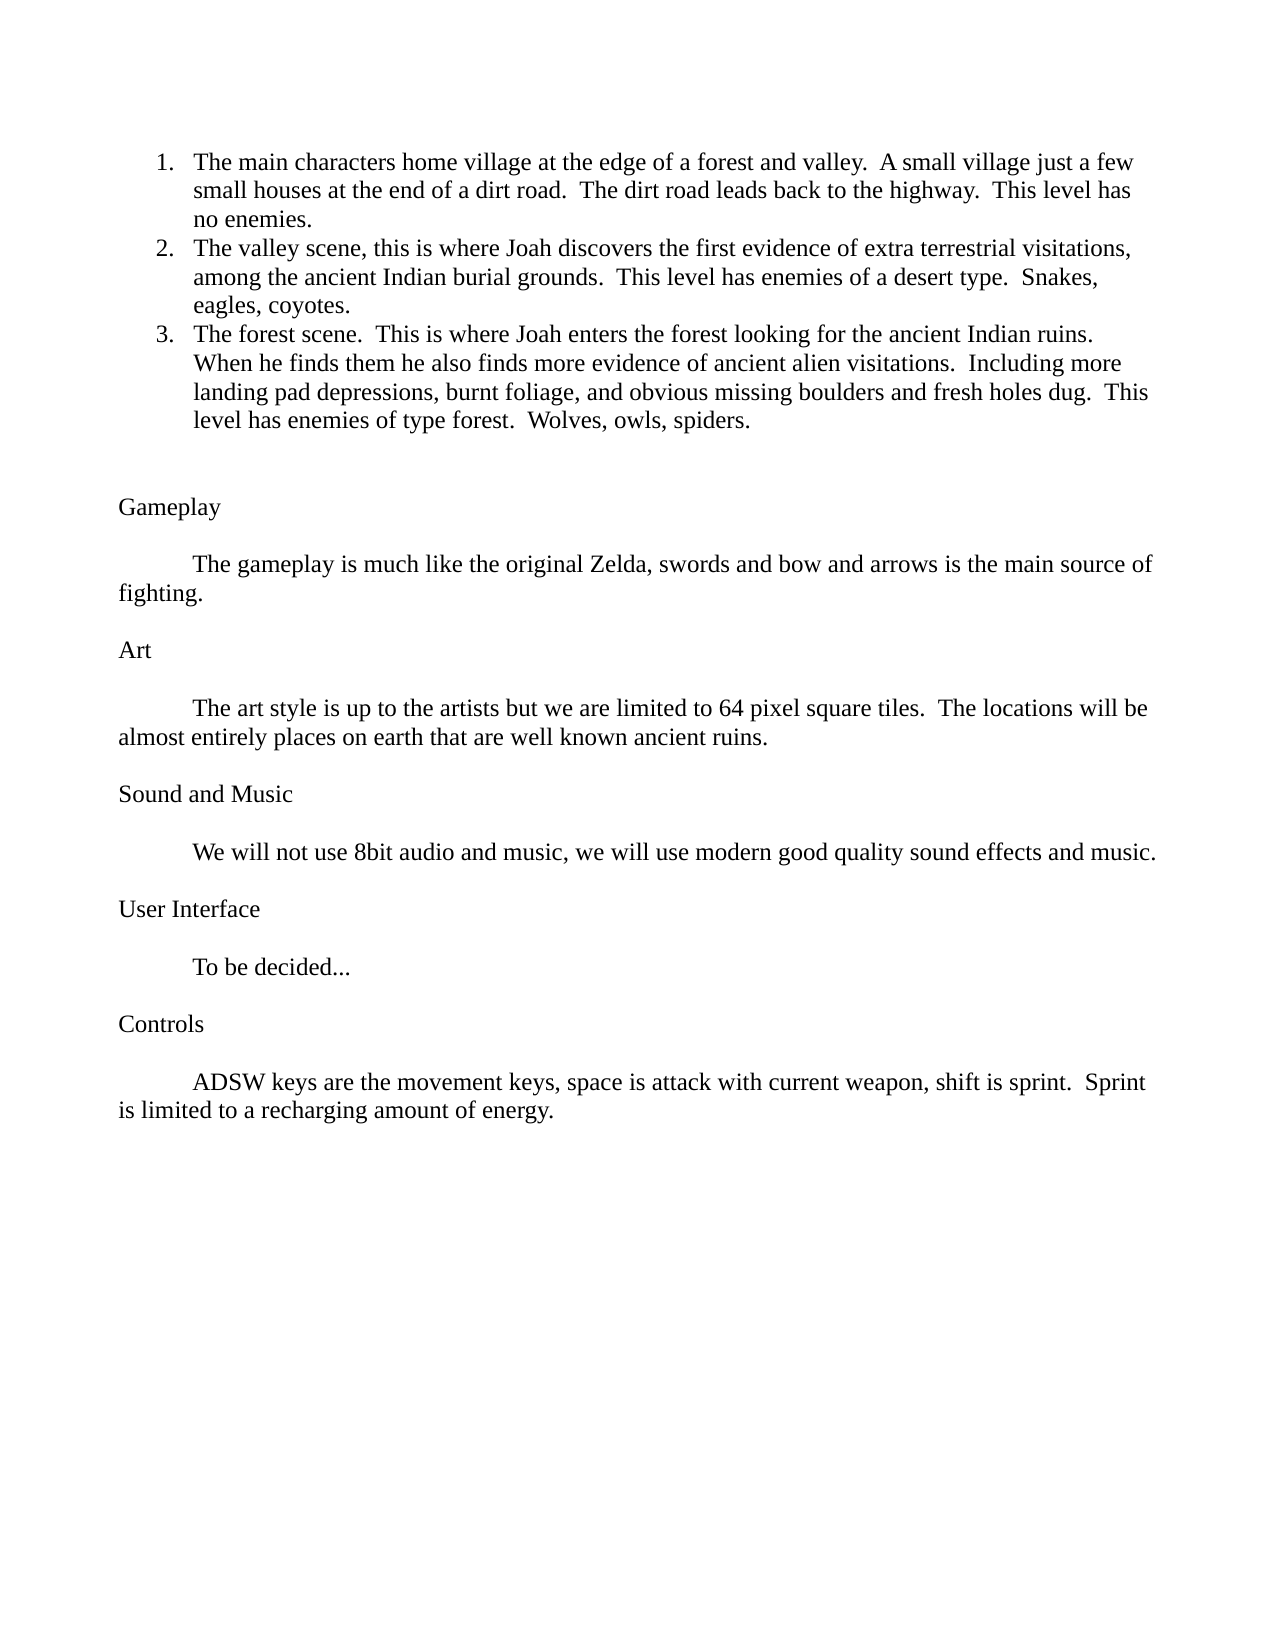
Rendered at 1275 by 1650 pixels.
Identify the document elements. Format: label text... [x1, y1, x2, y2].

text Art [118, 636, 1157, 664]
text The gameplay is much like the original Zelda, swords and bow and arrows is the main source of fighting. [118, 549, 1157, 607]
text Sound and Music [118, 779, 1157, 808]
text Controls [118, 1009, 1157, 1038]
text Gameplay [118, 492, 1157, 521]
list The valley scene, this is where Joah discovers the first evidence of extra terrestrial visitations, among the ancient Indian burial grounds. This level has enemies of a desert type. Snakes, eagles, coyotes. [156, 233, 1157, 319]
text To be decided... [118, 952, 1157, 981]
list The forest scene. This is where Joah enters the forest looking for the ancient Indian ruins. When he finds them he also finds more evidence of ancient alien visitations. Including more landing pad depressions, burnt foliage, and obvious missing boulders and fresh holes dug. This level has enemies of type forest. Wolves, owls, spiders. [156, 319, 1157, 434]
list The main characters home village at the edge of a forest and valley. A small village just a few small houses at the end of a dirt road. The dirt road leads back to the highway. This level has no enemies. [156, 147, 1157, 233]
text We will not use 8bit audio and music, we will use modern good quality sound effects and music. [118, 837, 1157, 866]
text ADSW keys are the movement keys, space is attack with current weapon, shift is sprint. Sprint is limited to a recharging amount of energy. [118, 1067, 1157, 1124]
text The art style is up to the artists but we are limited to 64 pixel square tiles. The locations will be almost entirely places on earth that are well known ancient ruins. [118, 693, 1157, 751]
text User Interface [118, 894, 1157, 923]
